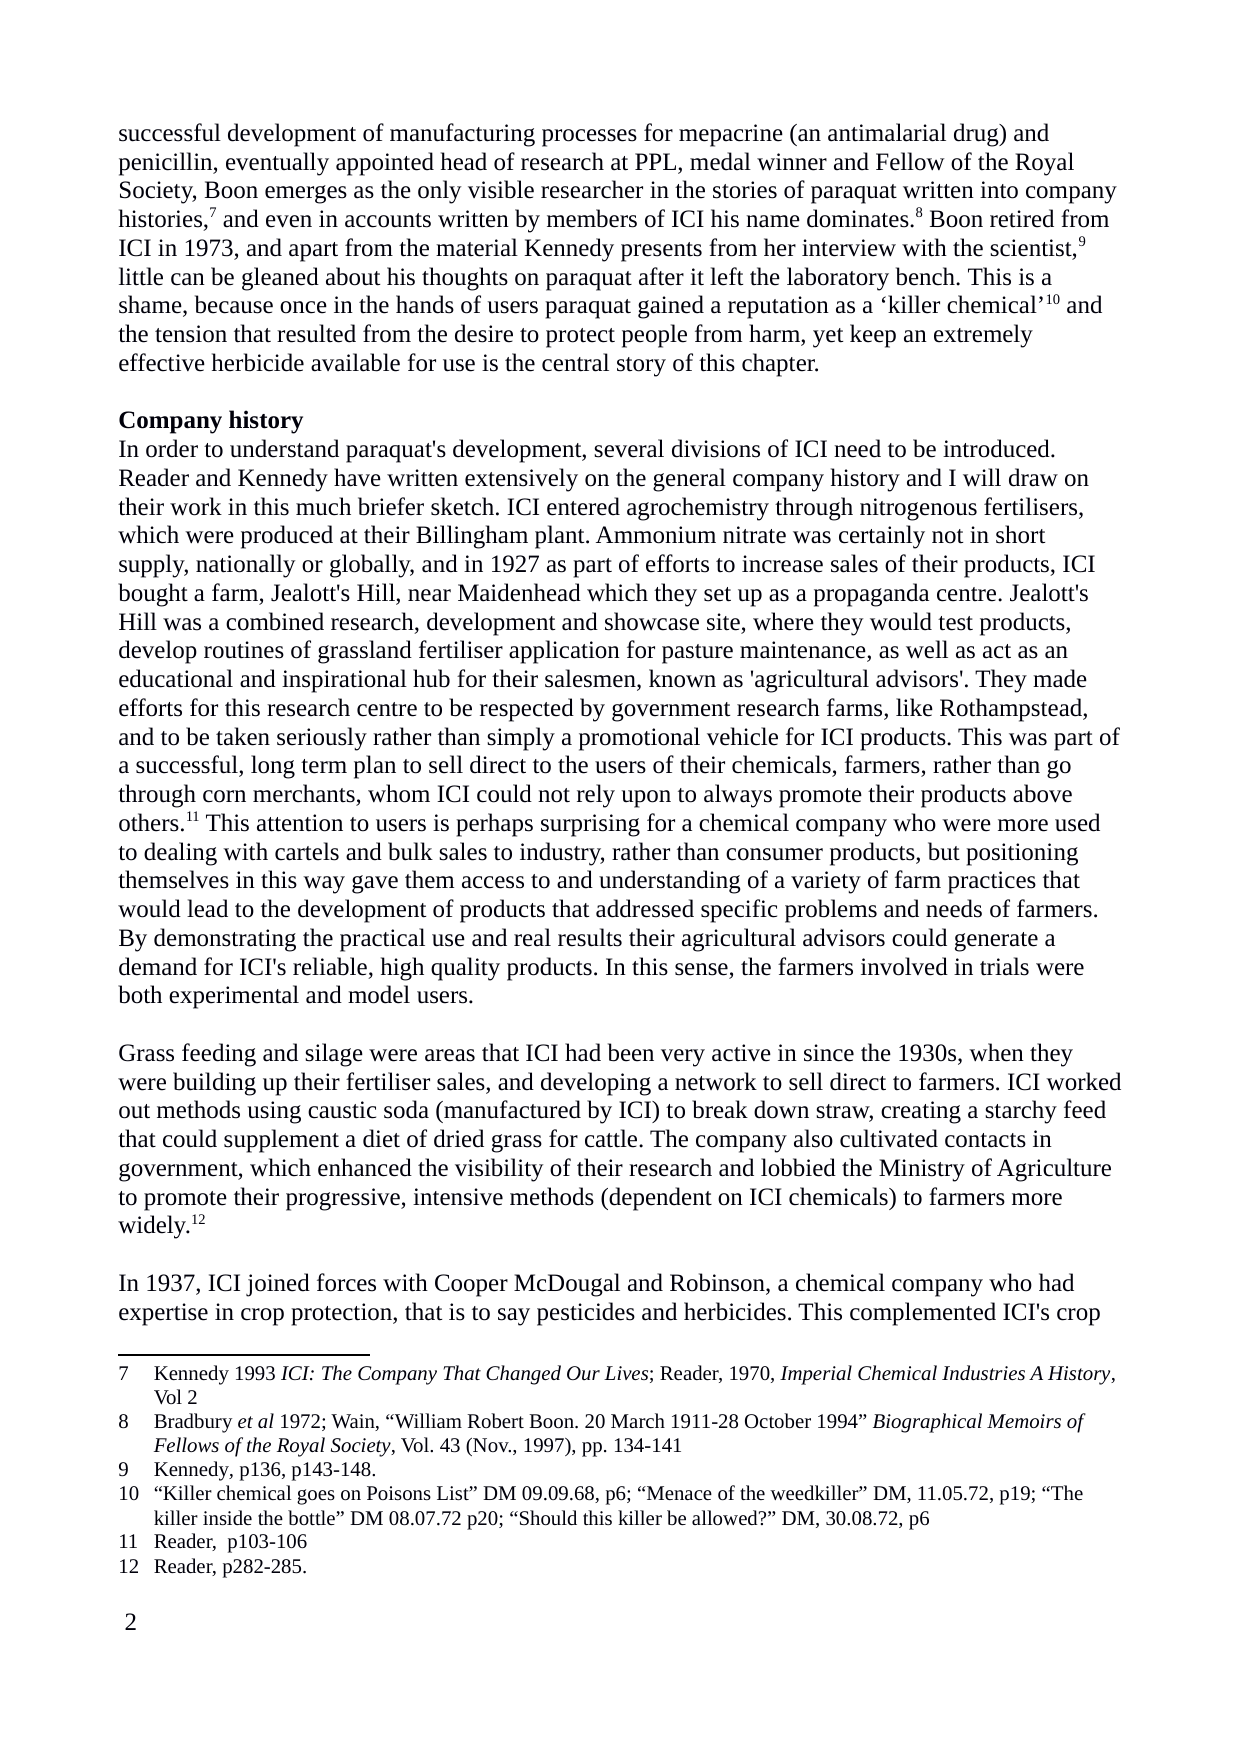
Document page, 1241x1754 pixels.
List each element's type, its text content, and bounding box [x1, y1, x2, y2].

text Kennedy, p136, p143-148. [118, 1457, 1122, 1481]
text Reader, p103-106 [118, 1529, 1122, 1553]
text Reader, p282-285. [118, 1553, 1122, 1578]
text successful development of manufacturing processes for mepacrine (an antimalarial drug) and penicillin, eventually appointed head of research at PPL, medal winner and Fellow of the Royal Society, Boon emerges as the only visible researcher in the stories of paraquat written into company histories, and even in accounts written by members of ICI his name dominates. Boon retired from ICI in 1973, and apart from the material Kennedy presents from her interview with the scientist, little can be gleaned about his thoughts on paraquat after it left the laboratory bench. This is a shame, because once in the hands of users paraquat gained a reputation as a ‘killer chemical’ and the tension that resulted from the desire to protect people from harm, yet keep an extremely effective herbicide available for use is the central story of this chapter. [118, 118, 1122, 377]
text Kennedy 1993 ICI: The Company That Changed Our Lives; Reader, 1970, Imperial Chemical Industries A History, Vol 2 [118, 1361, 1122, 1409]
text “Killer chemical goes on Poisons List” DM 09.09.68, p6; “Menace of the weedkiller” DM, 11.05.72, p19; “The killer inside the bottle” DM 08.07.72 p20; “Should this killer be allowed?” DM, 30.08.72, p6 [118, 1481, 1122, 1529]
text Bradbury et al 1972; Wain, “William Robert Boon. 20 March 1911-28 October 1994” Biographical Memoirs of Fellows of the Royal Society, Vol. 43 (Nov., 1997), pp. 134-141 [118, 1409, 1122, 1457]
text In 1937, ICI joined forces with Cooper McDougal and Robinson, a chemical company who had expertise in crop protection, that is to say pesticides and herbicides. This complemented ICI's crop [118, 1268, 1122, 1326]
text Grass feeding and silage were areas that ICI had been very active in since the 1930s, when they were building up their fertiliser sales, and developing a network to sell direct to farmers. ICI worked out methods using caustic soda (manufactured by ICI) to break down straw, creating a starchy feed that could supplement a diet of dried grass for cattle. The company also cultivated contacts in government, which enhanced the visibility of their research and lobbied the Ministry of Agriculture to promote their progressive, intensive methods (dependent on ICI chemicals) to farmers more widely. [118, 1038, 1122, 1239]
text Company history [118, 406, 1122, 434]
text In order to understand paraquat's development, several divisions of ICI need to be introduced. Reader and Kennedy have written extensively on the general company history and I will draw on their work in this much briefer sketch. ICI entered agrochemistry through nitrogenous fertilisers, which were produced at their Billingham plant. Ammonium nitrate was certainly not in short supply, nationally or globally, and in 1927 as part of efforts to increase sales of their products, ICI bought a farm, Jealott's Hill, near Maidenhead which they set up as a propaganda centre. Jealott's Hill was a combined research, development and showcase site, where they would test products, develop routines of grassland fertiliser application for pasture maintenance, as well as act as an educational and inspirational hub for their salesmen, known as 'agricultural advisors'. They made efforts for this research centre to be respected by government research farms, like Rothampstead, and to be taken seriously rather than simply a promotional vehicle for ICI products. This was part of a successful, long term plan to sell direct to the users of their chemicals, farmers, rather than go through corn merchants, whom ICI could not rely upon to always promote their products above others. This attention to users is perhaps surprising for a chemical company who were more used to dealing with cartels and bulk sales to industry, rather than consumer products, but positioning themselves in this way gave them access to and understanding of a variety of farm practices that would lead to the development of products that addressed specific problems and needs of farmers. By demonstrating the practical use and real results their agricultural advisors could generate a demand for ICI's reliable, high quality products. In this sense, the farmers involved in trials were both experimental and model users. [118, 434, 1122, 1009]
